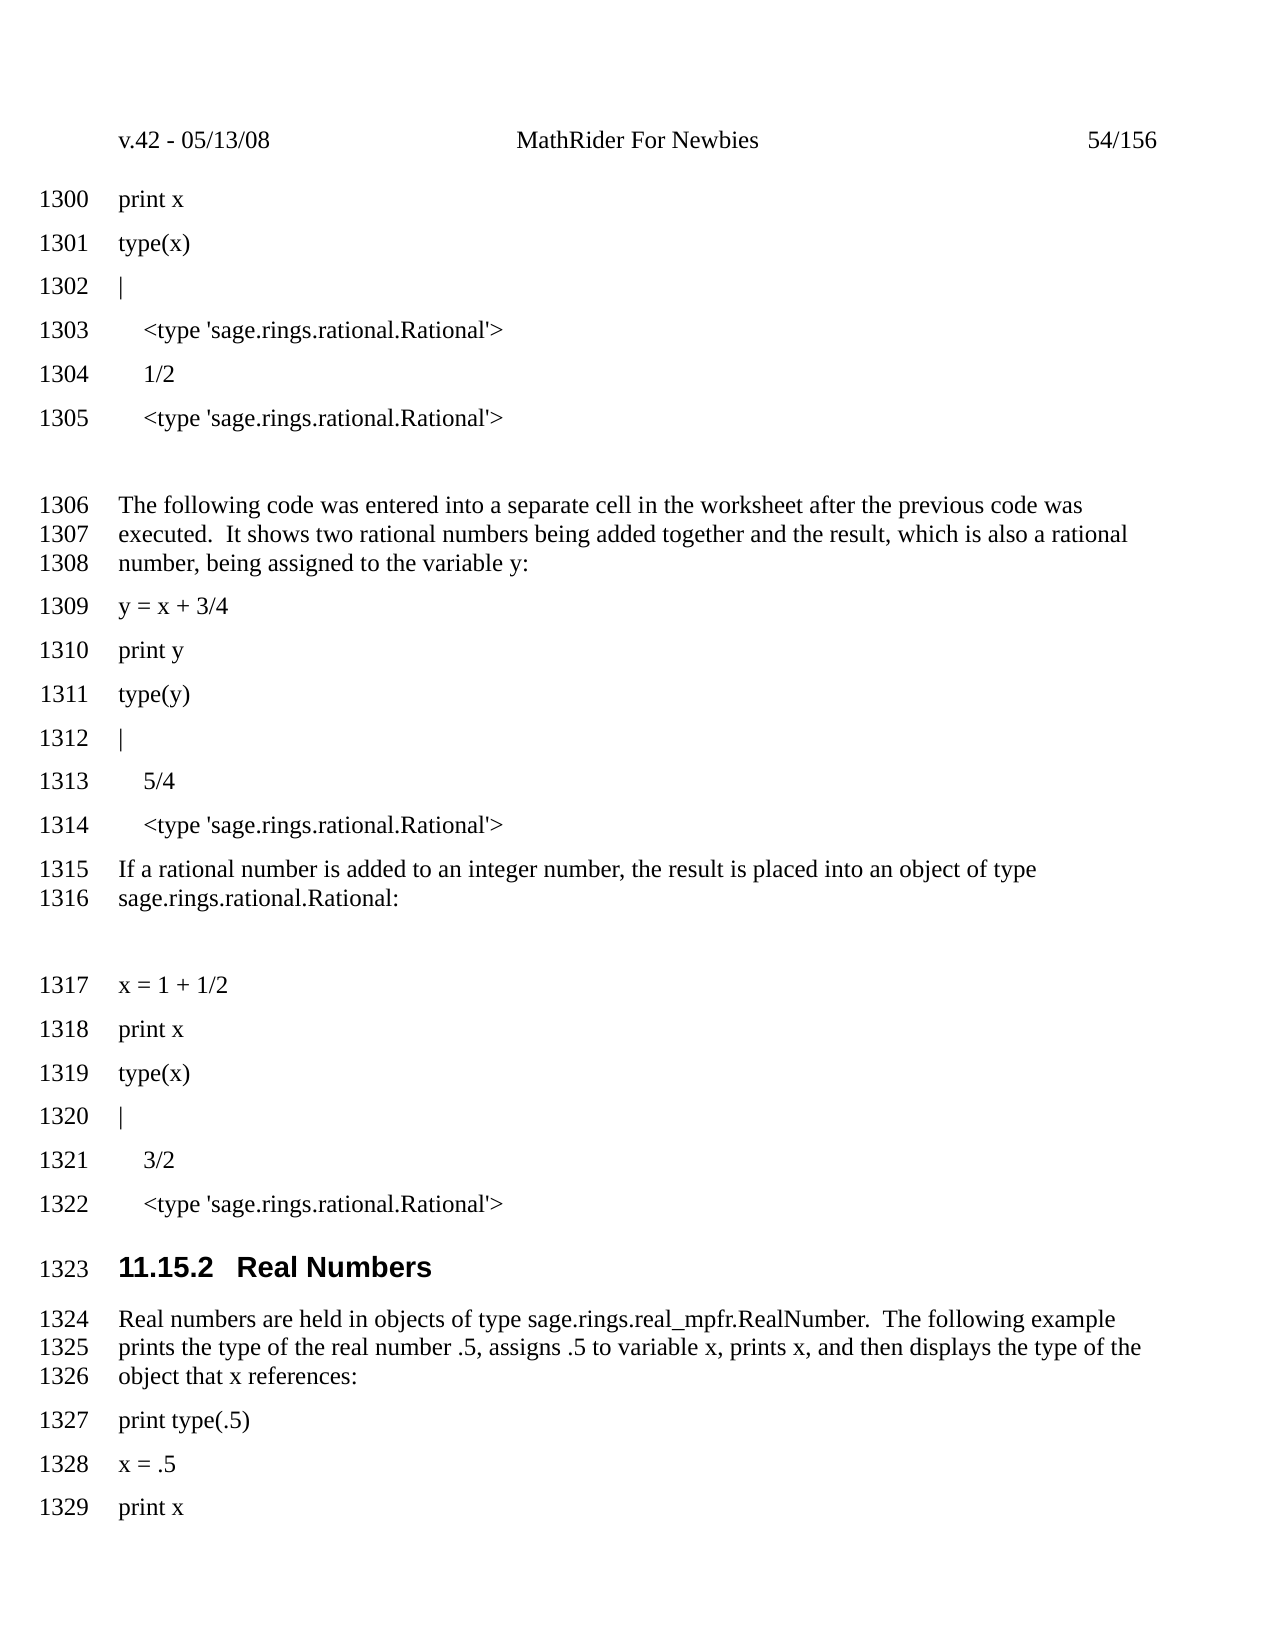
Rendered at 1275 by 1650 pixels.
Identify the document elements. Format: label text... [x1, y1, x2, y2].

text <type 'sage.rings.rational.Rational'> [118, 403, 1157, 431]
text print x [118, 1014, 1157, 1043]
text print x [118, 184, 1157, 213]
text 5/4 [118, 766, 1157, 795]
text type(x) [118, 228, 1157, 256]
text 1/2 [118, 359, 1157, 388]
text <type 'sage.rings.rational.Rational'> [118, 1189, 1157, 1218]
text type(x) [118, 1058, 1157, 1086]
text <type 'sage.rings.rational.Rational'> [118, 315, 1157, 344]
text If a rational number is added to an integer number, the result is placed into an object of type sage.rings.rational.Rational: [118, 854, 1157, 911]
text print x [118, 1492, 1157, 1521]
text x = 1 + 1/2 [118, 970, 1157, 999]
text | [118, 723, 1157, 751]
text <type 'sage.rings.rational.Rational'> [118, 810, 1157, 839]
subtitle Real Numbers [118, 1250, 1157, 1284]
text 3/2 [118, 1145, 1157, 1174]
text Real numbers are held in objects of type sage.rings.real_mpfr.RealNumber. The following example prints the type of the real number .5, assigns .5 to variable x, prints x, and then displays the type of the object that x references: [118, 1304, 1157, 1390]
text print type(.5) [118, 1405, 1157, 1434]
text x = .5 [118, 1449, 1157, 1477]
text | [118, 1101, 1157, 1130]
text | [118, 271, 1157, 300]
text y = x + 3/4 [118, 591, 1157, 620]
text print y [118, 635, 1157, 664]
text The following code was entered into a separate cell in the worksheet after the previous code was executed. It shows two rational numbers being added together and the result, which is also a rational number, being assigned to the variable y: [118, 490, 1157, 576]
text type(y) [118, 679, 1157, 708]
